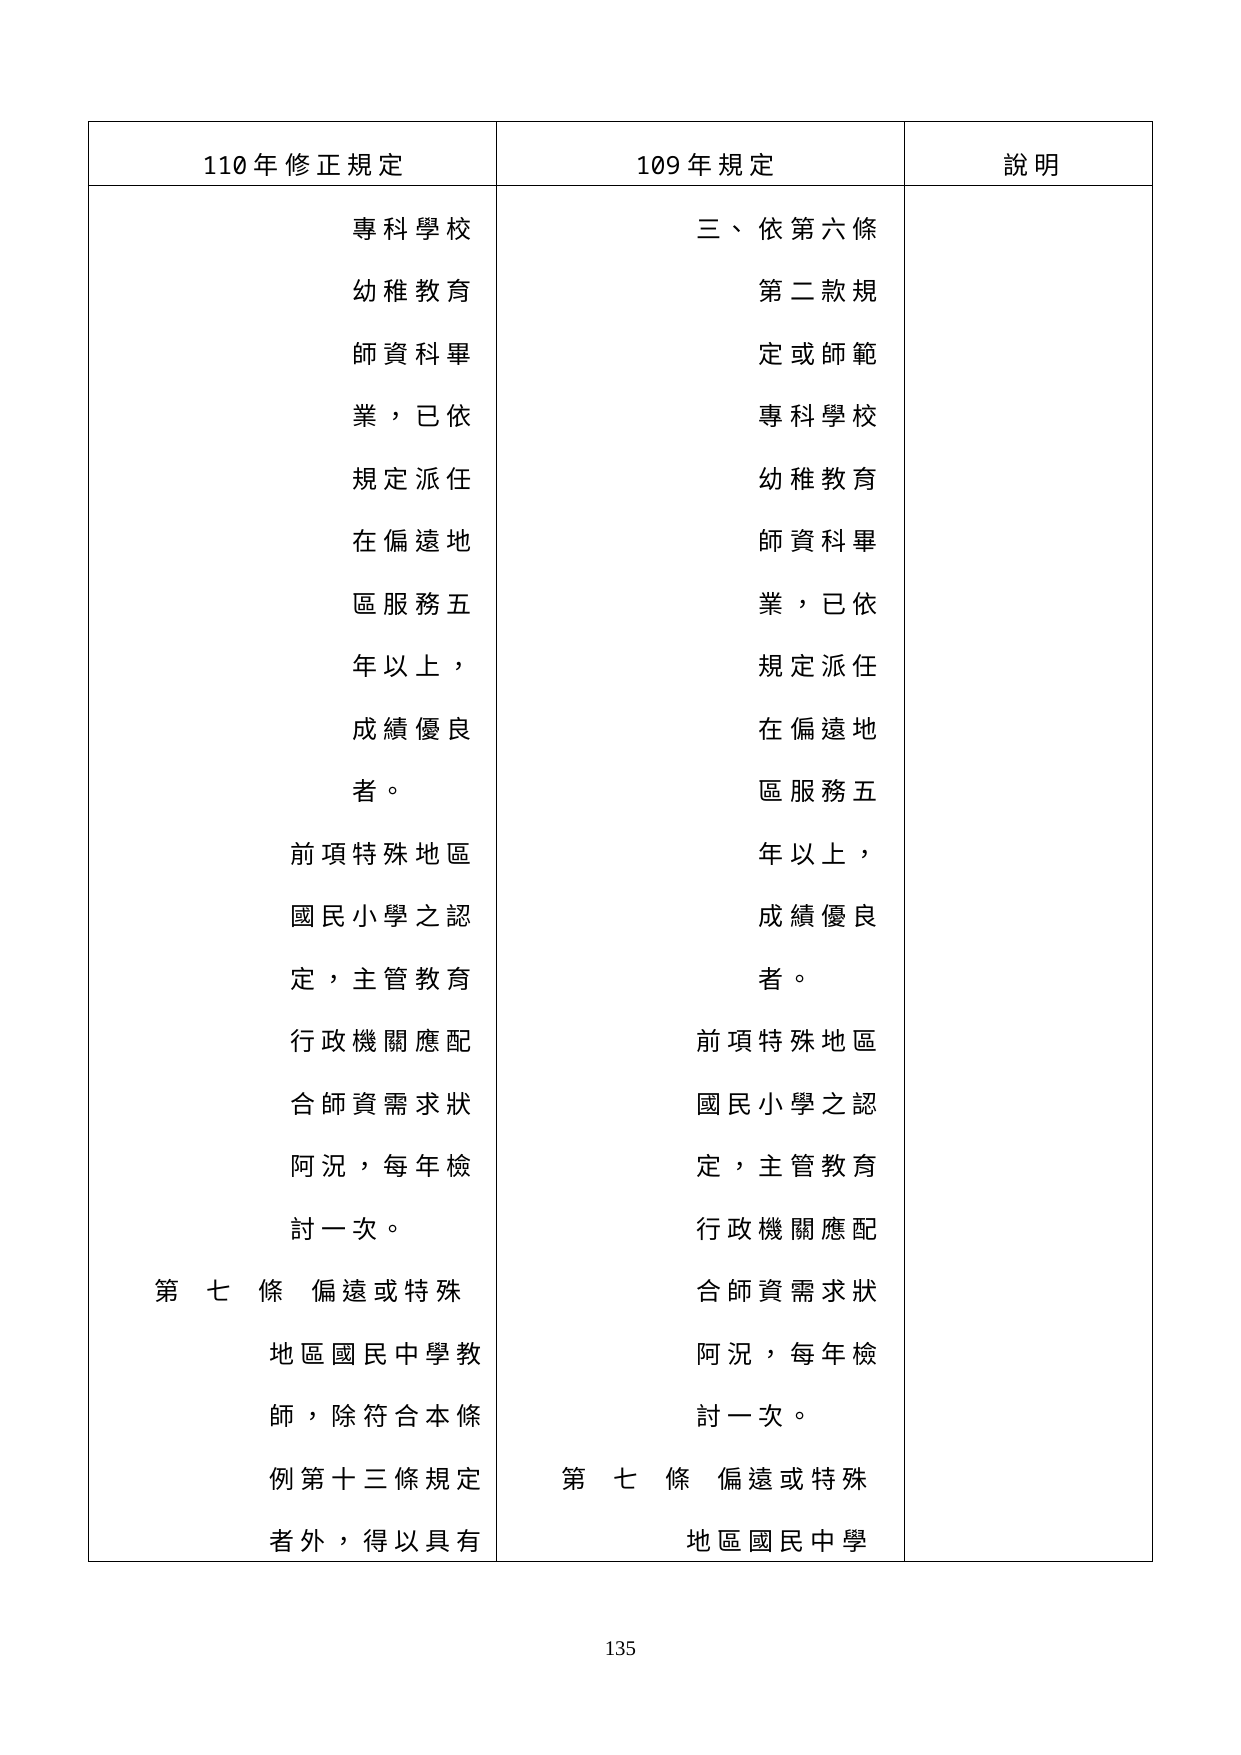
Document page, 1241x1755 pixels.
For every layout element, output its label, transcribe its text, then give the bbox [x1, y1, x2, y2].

table_header 說明 [905, 122, 1152, 185]
table_header 109年規定 [497, 122, 904, 185]
table_cell [905, 186, 1152, 1561]
table_cell 專科學校幼稚教育師資科畢業，已依規定派任在偏遠地區服務五年以上，成績優良者。 前項特殊地區國民小學之認定，主管教育行政機關應配合師資需求狀阿況，每年檢討一次。 第 七 條 偏遠或特殊地區國民中學教師，除符合本條例第十三條規定者外，得以具有 [89, 186, 496, 1561]
table_header 110年修正規定 [89, 122, 496, 185]
table_cell 三、依第六條第二款規定或師範專科學校幼稚教育師資科畢業，已依規定派任在偏遠地區服務五年以上，成績優良者。 前項特殊地區國民小學之認定，主管教育行政機關應配合師資需求狀阿況，每年檢討一次。 第 七 條 偏遠或特殊地區國民中學 [497, 186, 904, 1561]
